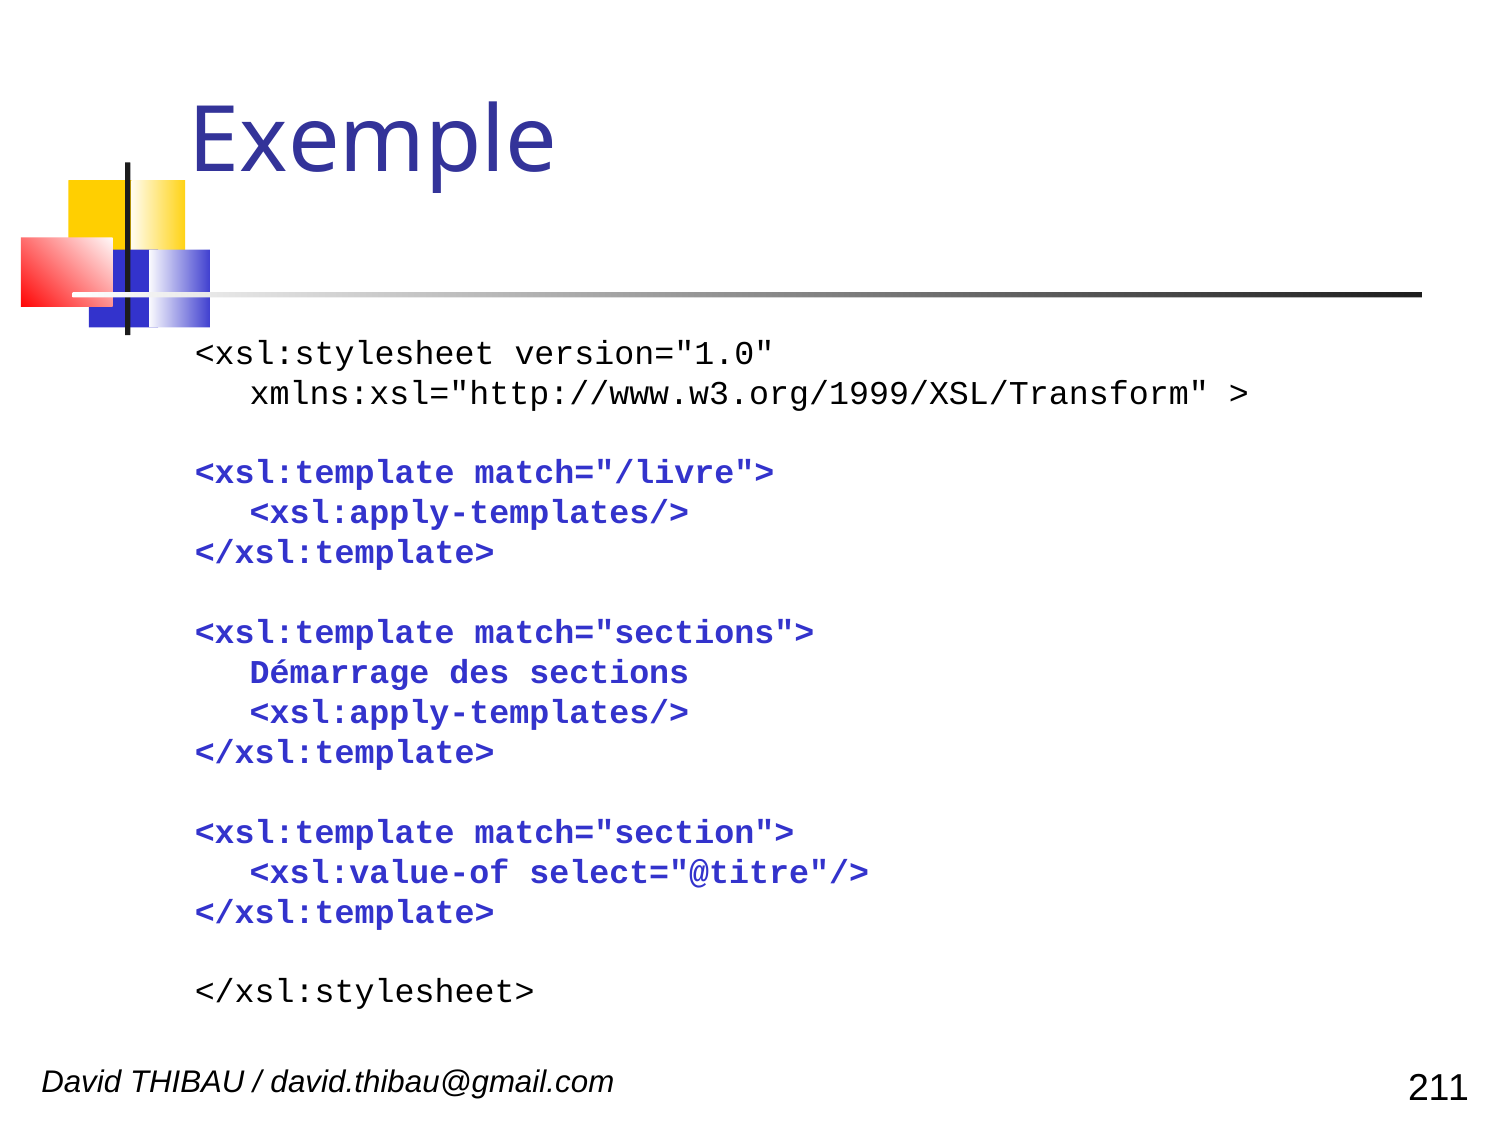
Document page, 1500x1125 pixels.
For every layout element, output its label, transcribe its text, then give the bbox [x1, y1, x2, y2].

list <xsl:stylesheet version="1.0" xmlns:xsl="http://www.w3.org/1999/XSL/Transform" > <xsl:template match="/livre"> <xsl:apply-templates/> </xsl:template> <xsl:template match="sections"> Démarrage des sections <xsl:apply-templates/> </xsl:template> <xsl:template match="section"> <xsl:value-of select="@titre"/> </xsl:template> </xsl:stylesheet> [193, 330, 1469, 1047]
title Exemple [188, 13, 1467, 275]
